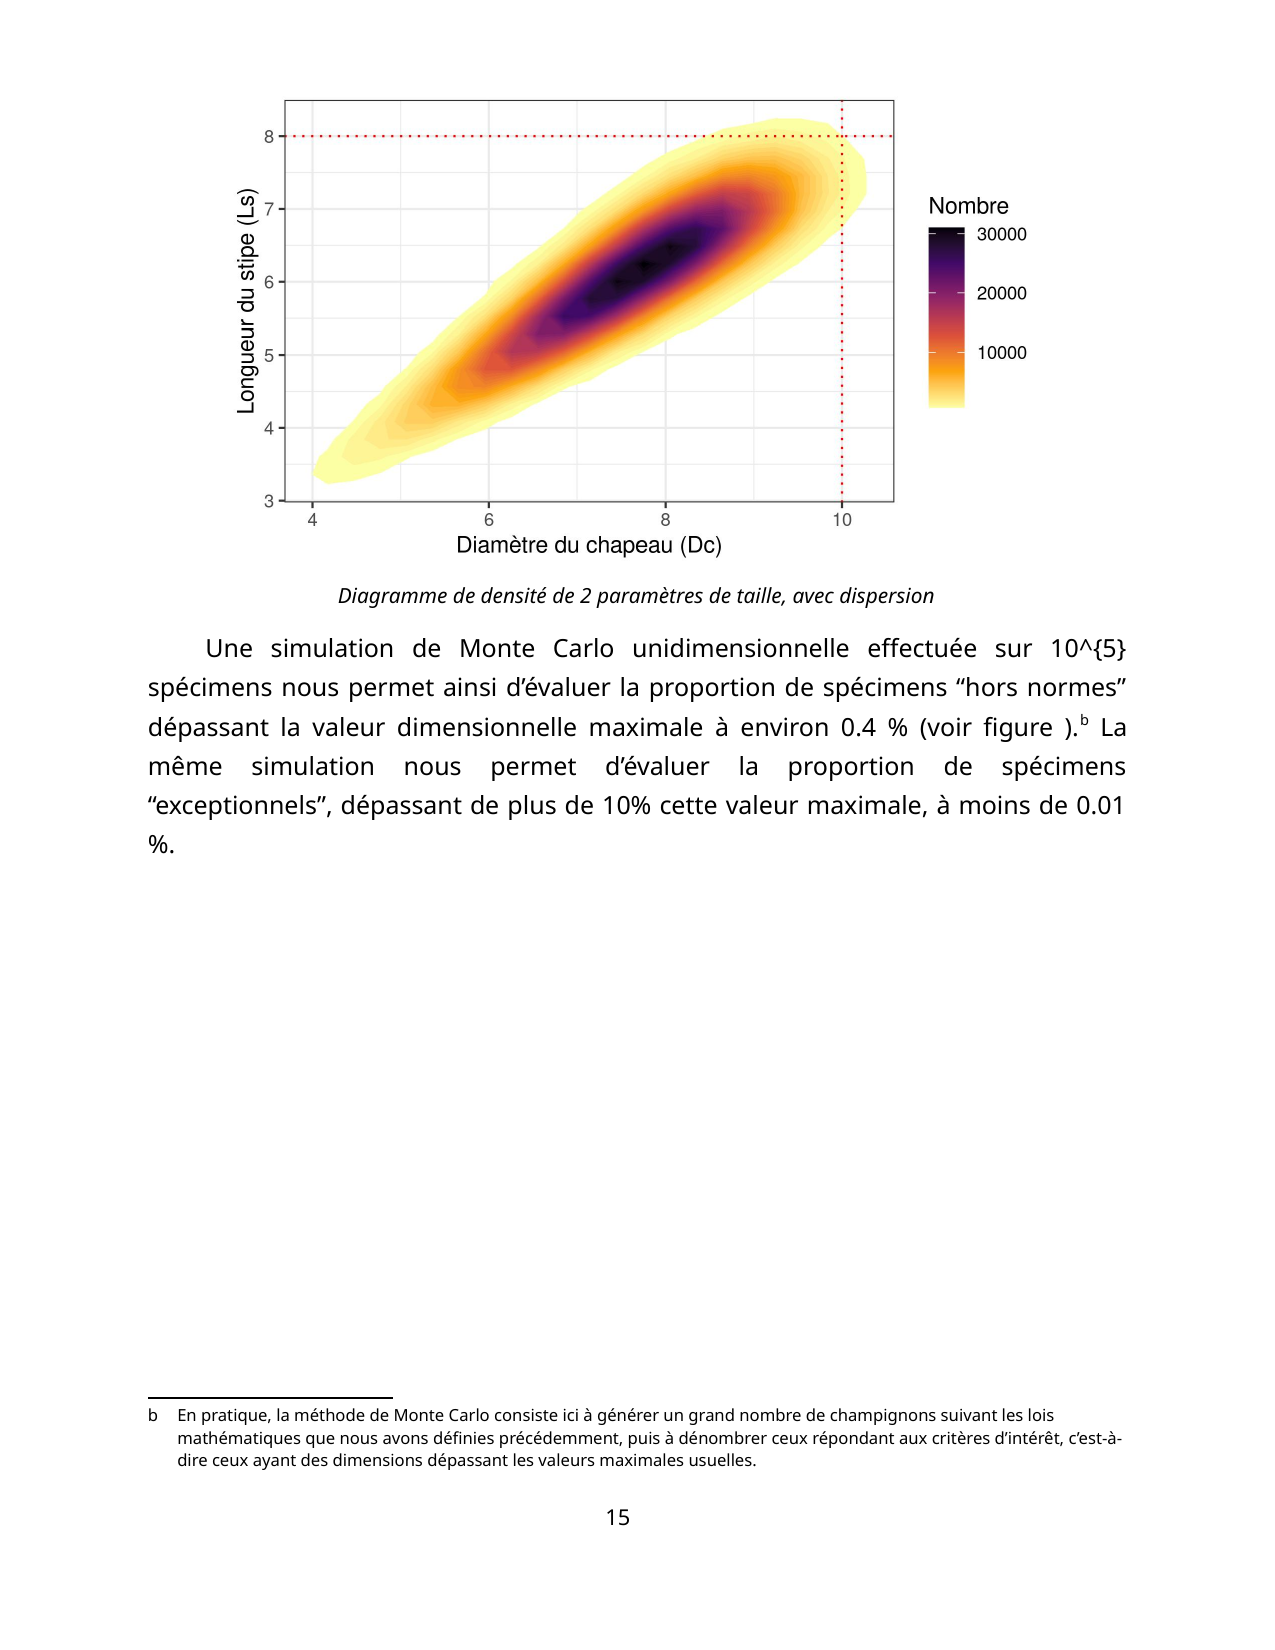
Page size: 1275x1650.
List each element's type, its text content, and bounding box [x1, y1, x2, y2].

text Une simulation de Monte Carlo unidimensionnelle effectuée sur 10^{5} spécimens nous permet ainsi d’évaluer la proportion de spécimens “hors normes” dépassant la valeur dimensionnelle maximale à environ 0.4 % (voir figure ). La même simulation nous permet d’évaluer la proportion de spécimens “exceptionnels”, dépassant de plus de 10% cette valeur maximale, à moins de 0.01 %. [148, 631, 1127, 861]
text Diagramme de densité de 2 paramètres de taille, avec dispersion [148, 581, 1127, 609]
picture [225, 88, 1050, 569]
text En pratique, la méthode de Monte Carlo consiste ici à générer un grand nombre de champignons suivant les lois mathématiques que nous avons définies précédemment, puis à dénombrer ceux répondant aux critères d’intérêt, c’est-à-dire ceux ayant des dimensions dépassant les valeurs maximales usuelles. [148, 1403, 1127, 1472]
